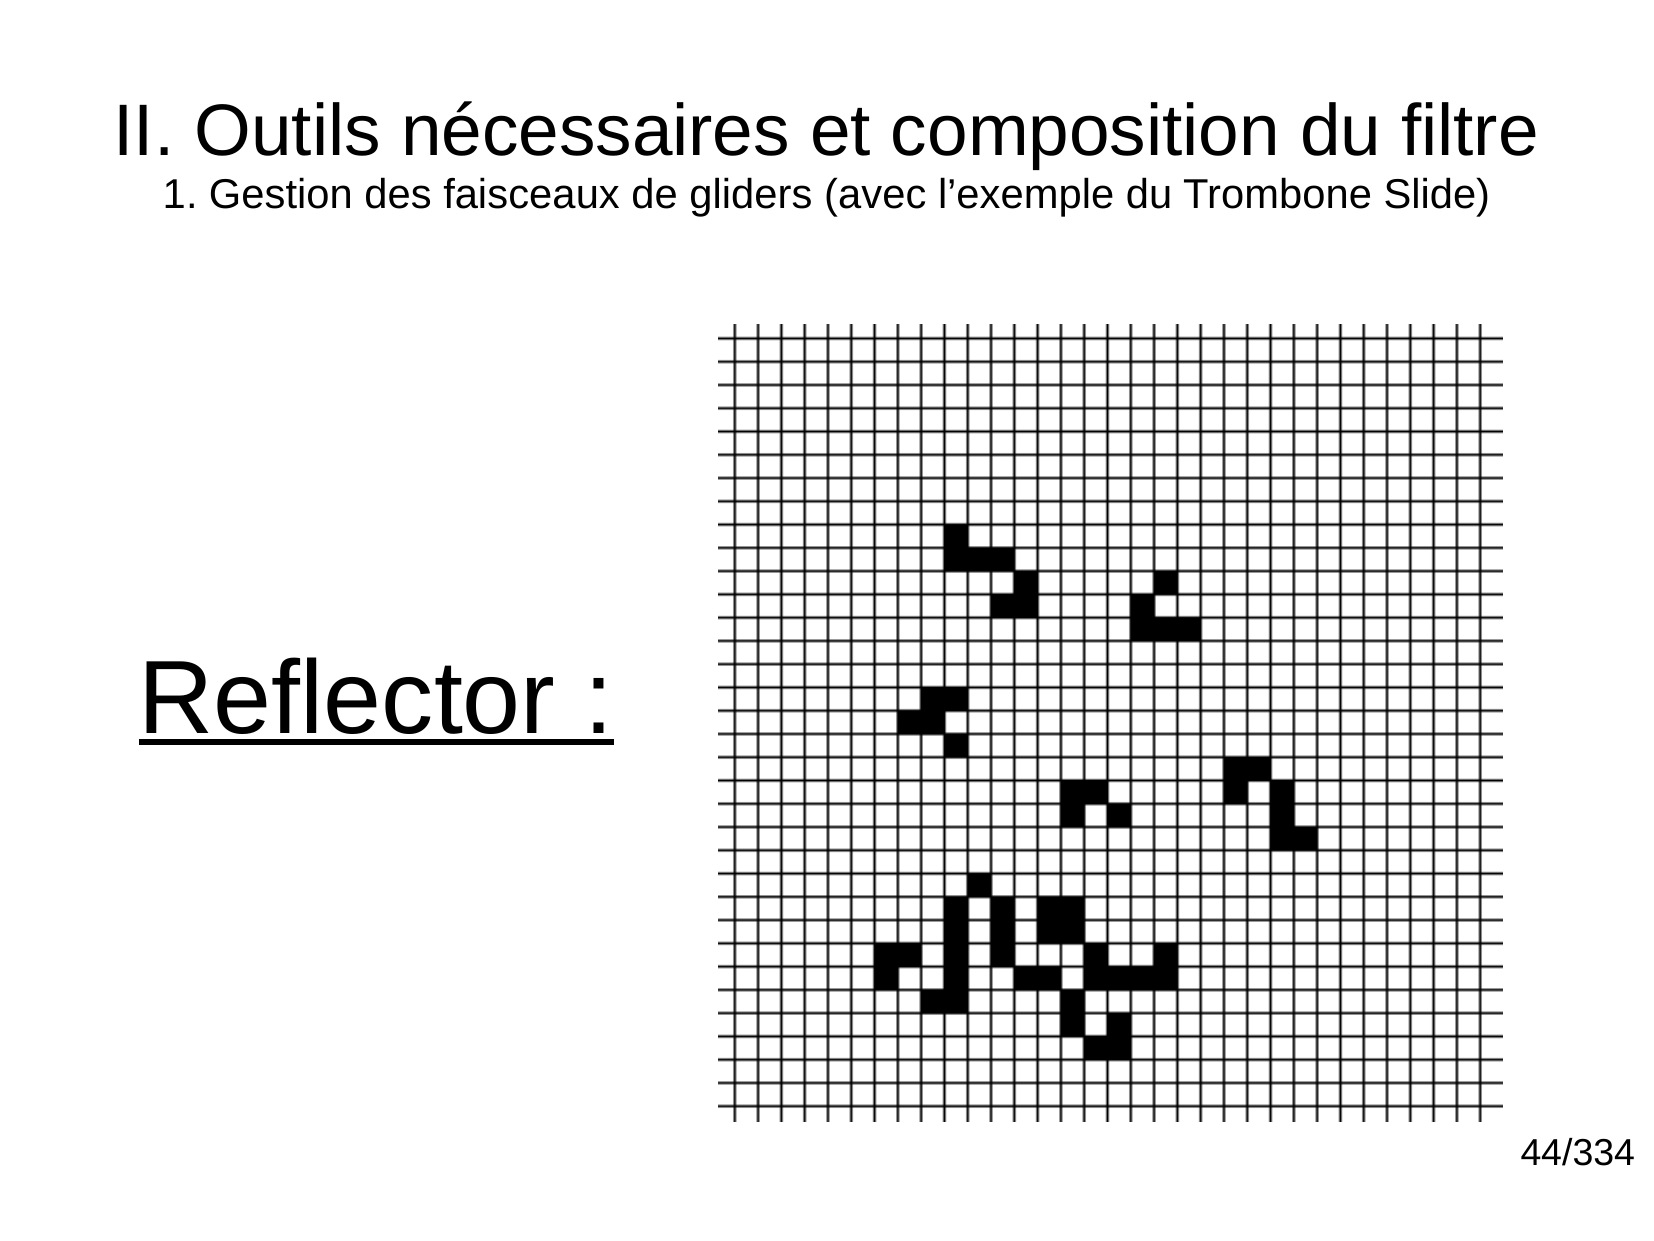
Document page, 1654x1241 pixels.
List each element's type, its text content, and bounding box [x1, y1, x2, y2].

picture [718, 324, 1503, 1123]
title II. Outils nécessaires et composition du filtre 1. Gestion des faisceaux de gliders (avec l’exemple du Trombone Slide) [0, 30, 1654, 276]
text_box <number>/334 [1505, 1124, 1654, 1182]
text_box Reflector : [124, 631, 629, 763]
